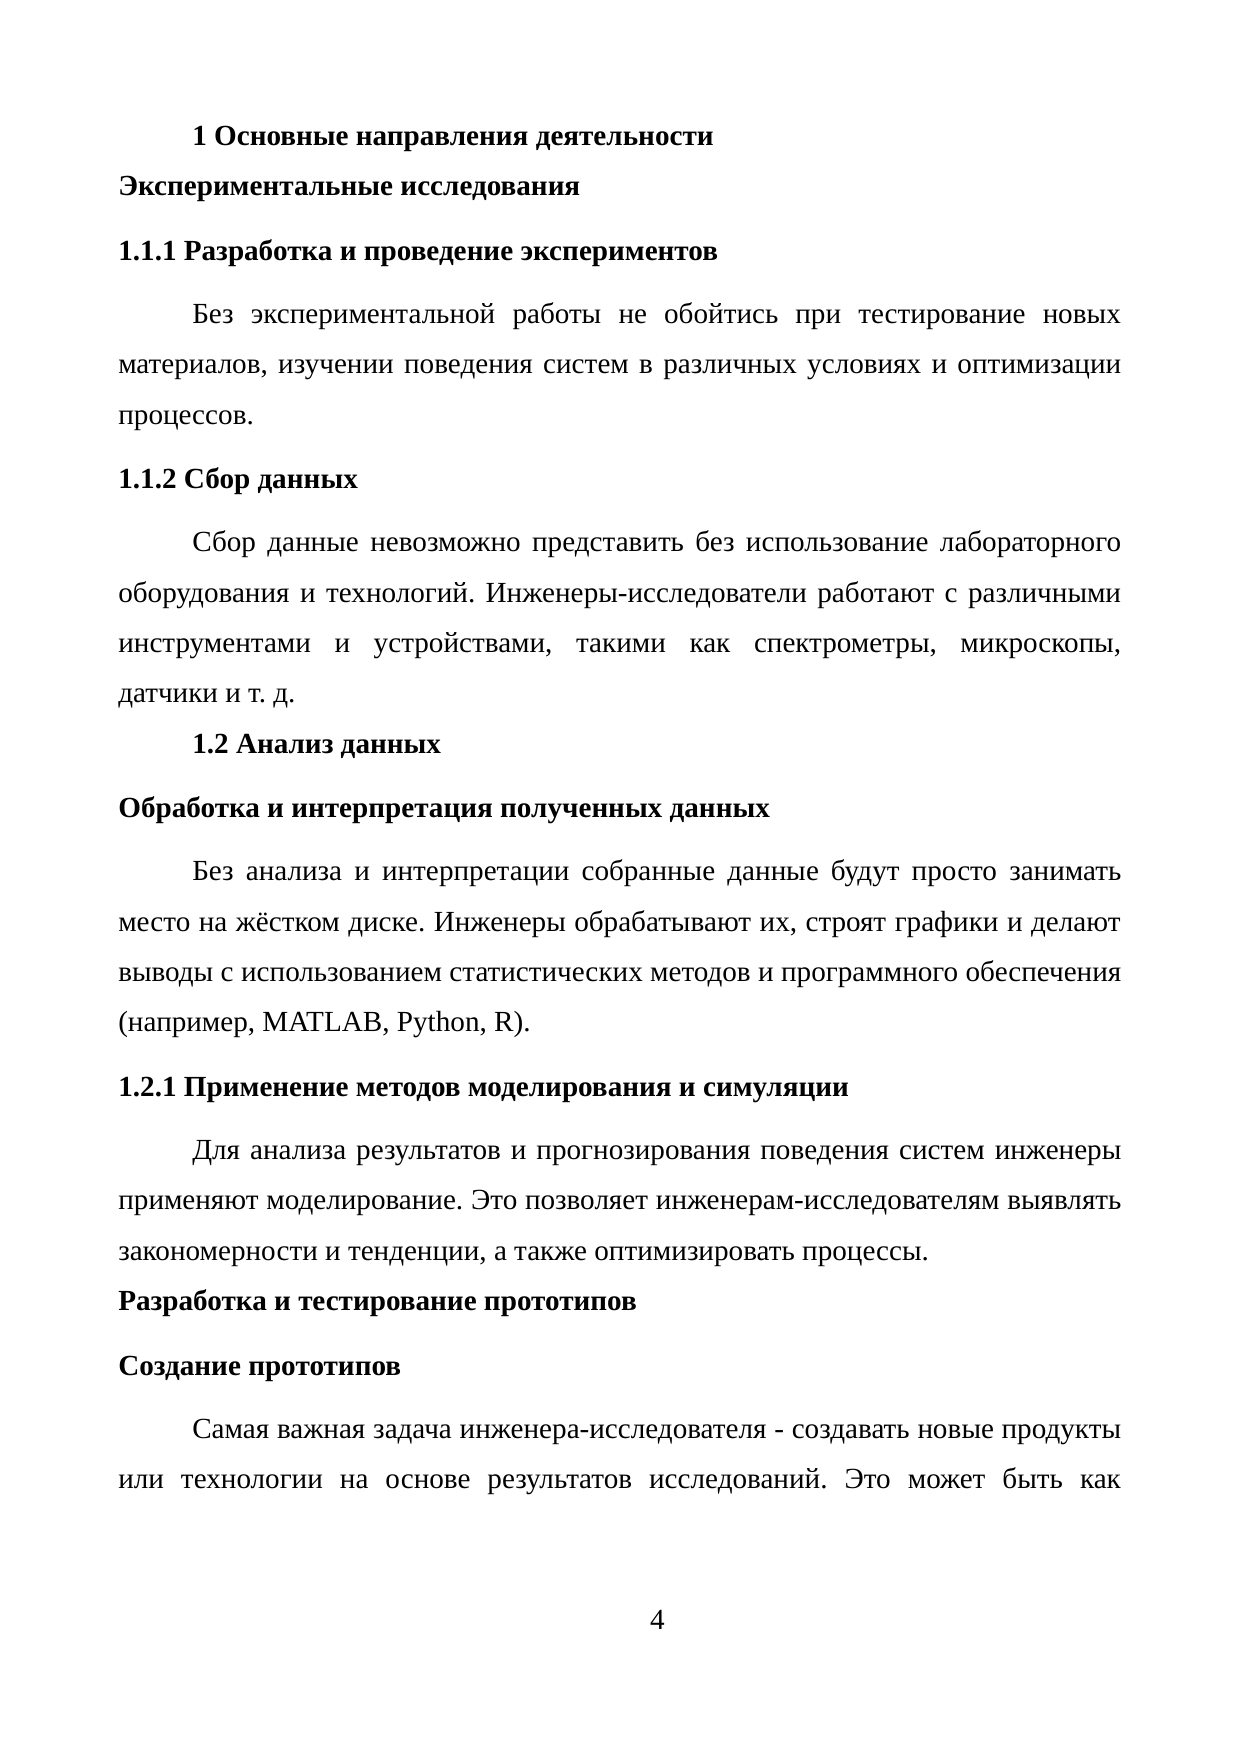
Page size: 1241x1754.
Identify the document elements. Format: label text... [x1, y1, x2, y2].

subtitle Анализ данных [118, 726, 1122, 759]
text Сбор данные невозможно представить без использование лабораторного оборудования и технологий. Инженеры-исследователи работают с различными инструментами и устройствами, такими как спектрометры, микроскопы, датчики и т. д. [118, 524, 1122, 709]
subtitle Разработка и проведение экспериментов [118, 233, 1122, 267]
subtitle Обработка и интерпретация полученных данных [118, 791, 1122, 824]
subtitle Применение методов моделирования и симуляции [118, 1069, 1122, 1103]
text Самая важная задача инженера-исследователя - создавать новые продукты или технологии на основе результатов исследований. Это может быть как [118, 1411, 1122, 1494]
text Для анализа результатов и прогнозирования поведения систем инженеры применяют моделирование. Это позволяет инженерам-исследователям выявлять закономерности и тенденции, а также оптимизировать процессы. [118, 1132, 1122, 1266]
subtitle Основные направления деятельности [118, 118, 1122, 152]
subtitle Создание прототипов [118, 1348, 1122, 1381]
text Без экспериментальной работы не обойтись при тестирование новых материалов, изучении поведения систем в различных условиях и оптимизации процессов. [118, 296, 1122, 430]
subtitle Экспериментальные исследования [118, 168, 1122, 202]
text Без анализа и интерпретации собранные данные будут просто занимать место на жёстком диске. Инженеры обрабатывают их, строят графики и делают выводы с использованием статистических методов и программного обеспечения (например, MATLAB, Python, R). [118, 853, 1122, 1038]
subtitle Разработка и тестирование прототипов [118, 1283, 1122, 1317]
subtitle Сбор данных [118, 462, 1122, 495]
